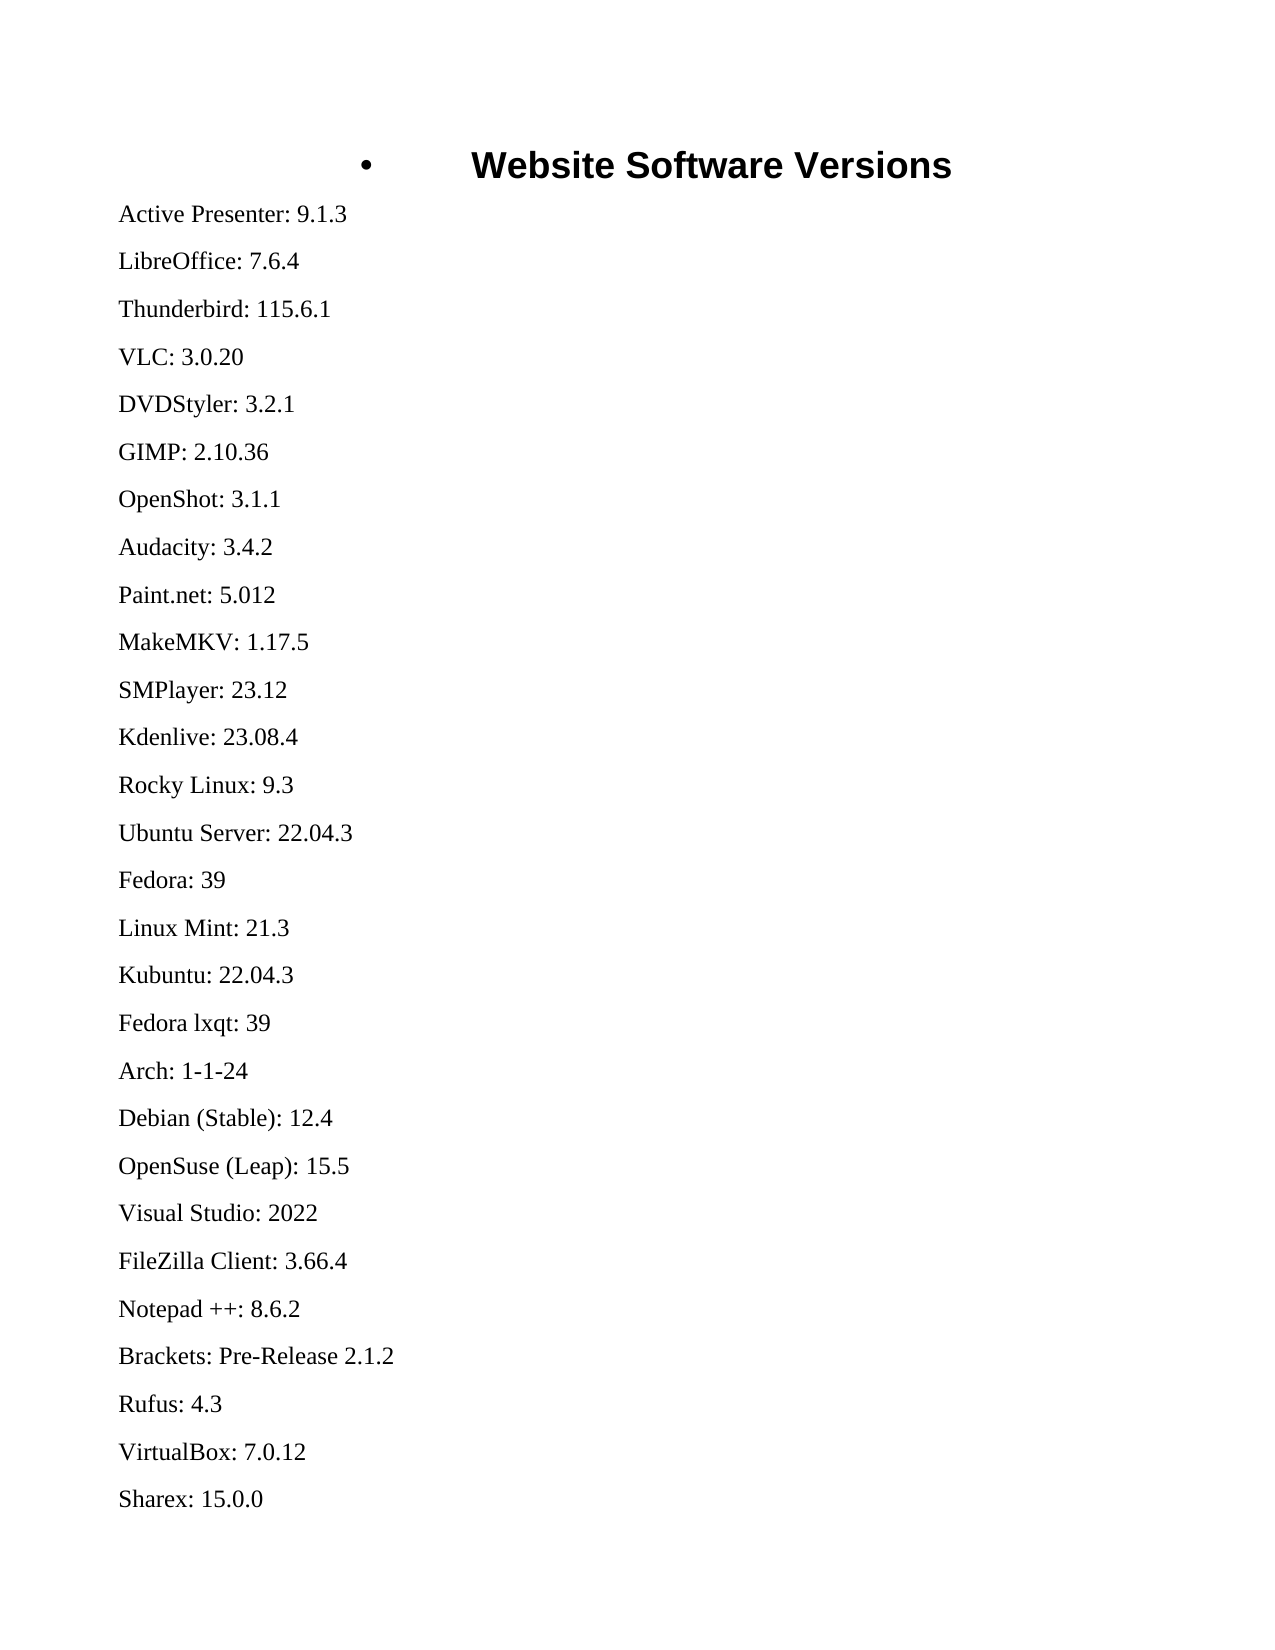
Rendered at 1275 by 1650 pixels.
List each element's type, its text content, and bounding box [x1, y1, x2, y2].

text Rocky Linux: 9.3 [118, 770, 1157, 799]
text Kdenlive: 23.08.4 [118, 722, 1157, 751]
text Debian (Stable): 12.4 [118, 1103, 1157, 1132]
text LibreOffice: 7.6.4 [118, 246, 1157, 275]
text OpenShot: 3.1.1 [118, 484, 1157, 513]
text Ubuntu Server: 22.04.3 [118, 818, 1157, 846]
text Linux Mint: 21.3 [118, 913, 1157, 942]
text Rufus: 4.3 [118, 1389, 1157, 1418]
text FileZilla Client: 3.66.4 [118, 1246, 1157, 1275]
text OpenSuse (Leap): 15.5 [118, 1151, 1157, 1180]
text Sharex: 15.0.0 [118, 1484, 1157, 1513]
text Notepad ++: 8.6.2 [118, 1294, 1157, 1322]
text Thunderbird: 115.6.1 [118, 294, 1157, 323]
text MakeMKV: 1.17.5 [118, 627, 1157, 656]
list Website Software Versions [156, 143, 1157, 186]
text Active Presenter: 9.1.3 [118, 199, 1157, 228]
text Fedora lxqt: 39 [118, 1008, 1157, 1037]
text GIMP: 2.10.36 [118, 437, 1157, 466]
text Visual Studio: 2022 [118, 1198, 1157, 1227]
text VirtualBox: 7.0.12 [118, 1437, 1157, 1465]
text Paint.net: 5.012 [118, 580, 1157, 608]
text DVDStyler: 3.2.1 [118, 389, 1157, 418]
text Brackets: Pre-Release 2.1.2 [118, 1341, 1157, 1370]
text Fedora: 39 [118, 865, 1157, 894]
text Arch: 1-1-24 [118, 1056, 1157, 1084]
text Kubuntu: 22.04.3 [118, 961, 1157, 989]
text VLC: 3.0.20 [118, 342, 1157, 370]
text SMPlayer: 23.12 [118, 675, 1157, 704]
text Audacity: 3.4.2 [118, 532, 1157, 561]
